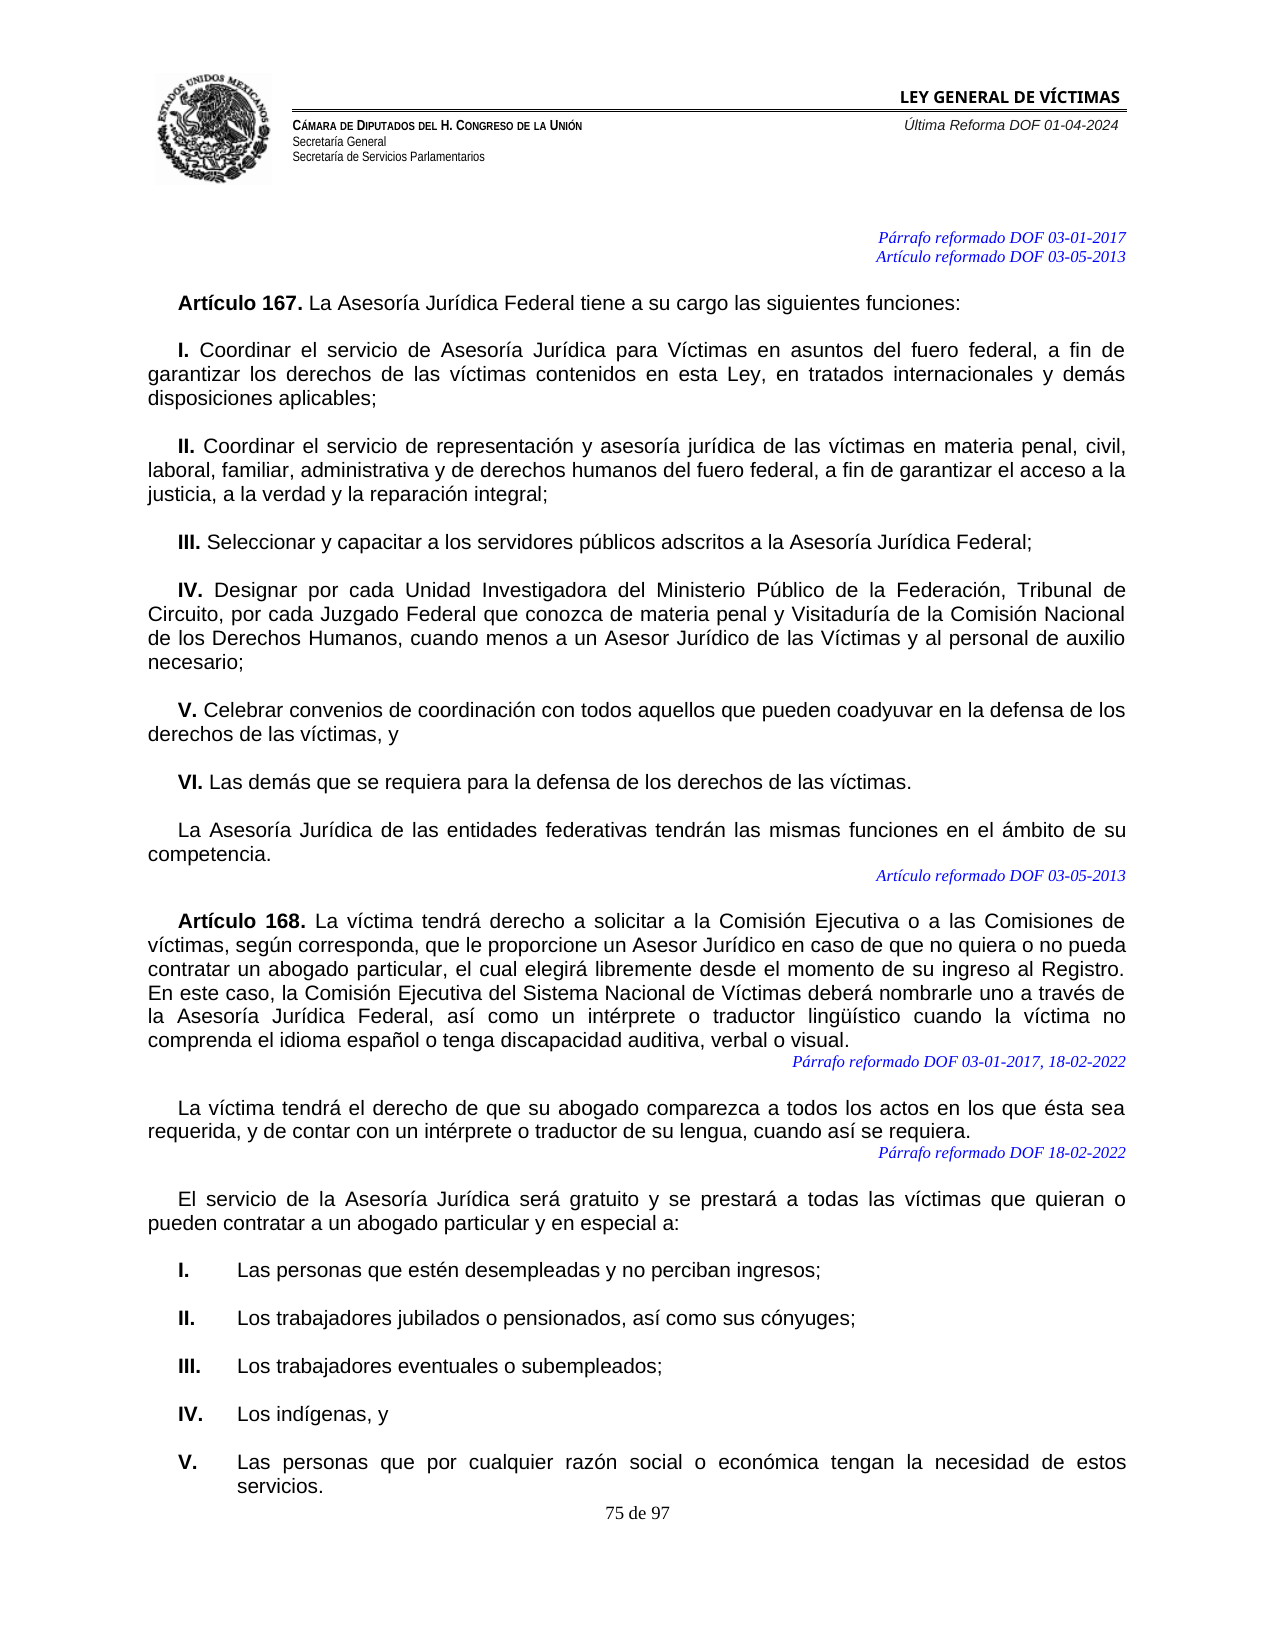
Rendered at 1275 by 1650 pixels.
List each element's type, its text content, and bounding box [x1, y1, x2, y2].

text Artículo reformado DOF 03-05-2013 [148, 247, 1127, 266]
text Artículo reformado DOF 03-05-2013 [148, 865, 1127, 884]
text Párrafo reformado DOF 03-01-2017 [148, 228, 1127, 247]
text IV. Designar por cada Unidad Investigadora del Ministerio Público de la Federación, Tribunal de Circuito, por cada Juzgado Federal que conozca de materia penal y Visitaduría de la Comisión Nacional de los Derechos Humanos, cuando menos a un Asesor Jurídico de las Víctimas y al personal de auxilio necesario; [148, 578, 1127, 674]
text Párrafo reformado DOF 18-02-2022 [148, 1143, 1127, 1162]
text II. Coordinar el servicio de representación y asesoría jurídica de las víctimas en materia penal, civil, laboral, familiar, administrativa y de derechos humanos del fuero federal, a fin de garantizar el acceso a la justicia, a la verdad y la reparación integral; [148, 434, 1127, 506]
text IV. Los indígenas, y [178, 1402, 1127, 1426]
text III. Seleccionar y capacitar a los servidores públicos adscritos a la Asesoría Jurídica Federal; [148, 530, 1127, 554]
text El servicio de la Asesoría Jurídica será gratuito y se prestará a todas las víctimas que quieran o pueden contratar a un abogado particular y en especial a: [148, 1186, 1127, 1234]
text Párrafo reformado DOF 03-01-2017, 18-02-2022 [148, 1052, 1127, 1071]
text I. Coordinar el servicio de Asesoría Jurídica para Víctimas en asuntos del fuero federal, a fin de garantizar los derechos de las víctimas contenidos en esta Ley, en tratados internacionales y demás disposiciones aplicables; [148, 338, 1127, 410]
text II. Los trabajadores jubilados o pensionados, así como sus cónyuges; [178, 1306, 1127, 1330]
text La Asesoría Jurídica de las entidades federativas tendrán las mismas funciones en el ámbito de su competencia. [148, 817, 1127, 865]
text I. Las personas que estén desempleadas y no perciban ingresos; [178, 1258, 1127, 1282]
text La víctima tendrá el derecho de que su abogado comparezca a todos los actos en los que ésta sea requerida, y de contar con un intérprete o traductor de su lengua, cuando así se requiera. [148, 1095, 1127, 1143]
text Artículo 167. La Asesoría Jurídica Federal tiene a su cargo las siguientes funciones: [148, 290, 1127, 314]
text V. Las personas que por cualquier razón social o económica tengan la necesidad de estos servicios. [178, 1450, 1127, 1498]
text III. Los trabajadores eventuales o subempleados; [178, 1354, 1127, 1378]
text VI. Las demás que se requiera para la defensa de los derechos de las víctimas. [148, 769, 1127, 793]
text V. Celebrar convenios de coordinación con todos aquellos que pueden coadyuvar en la defensa de los derechos de las víctimas, y [148, 698, 1127, 746]
text Artículo 168. La víctima tendrá derecho a solicitar a la Comisión Ejecutiva o a las Comisiones de víctimas, según corresponda, que le proporcione un Asesor Jurídico en caso de que no quiera o no pueda contratar un abogado particular, el cual elegirá libremente desde el momento de su ingreso al Registro. En este caso, la Comisión Ejecutiva del Sistema Nacional de Víctimas deberá nombrarle uno a través de la Asesoría Jurídica Federal, así como un intérprete o traductor lingüístico cuando la víctima no comprenda el idioma español o tenga discapacidad auditiva, verbal o visual. [148, 908, 1127, 1052]
